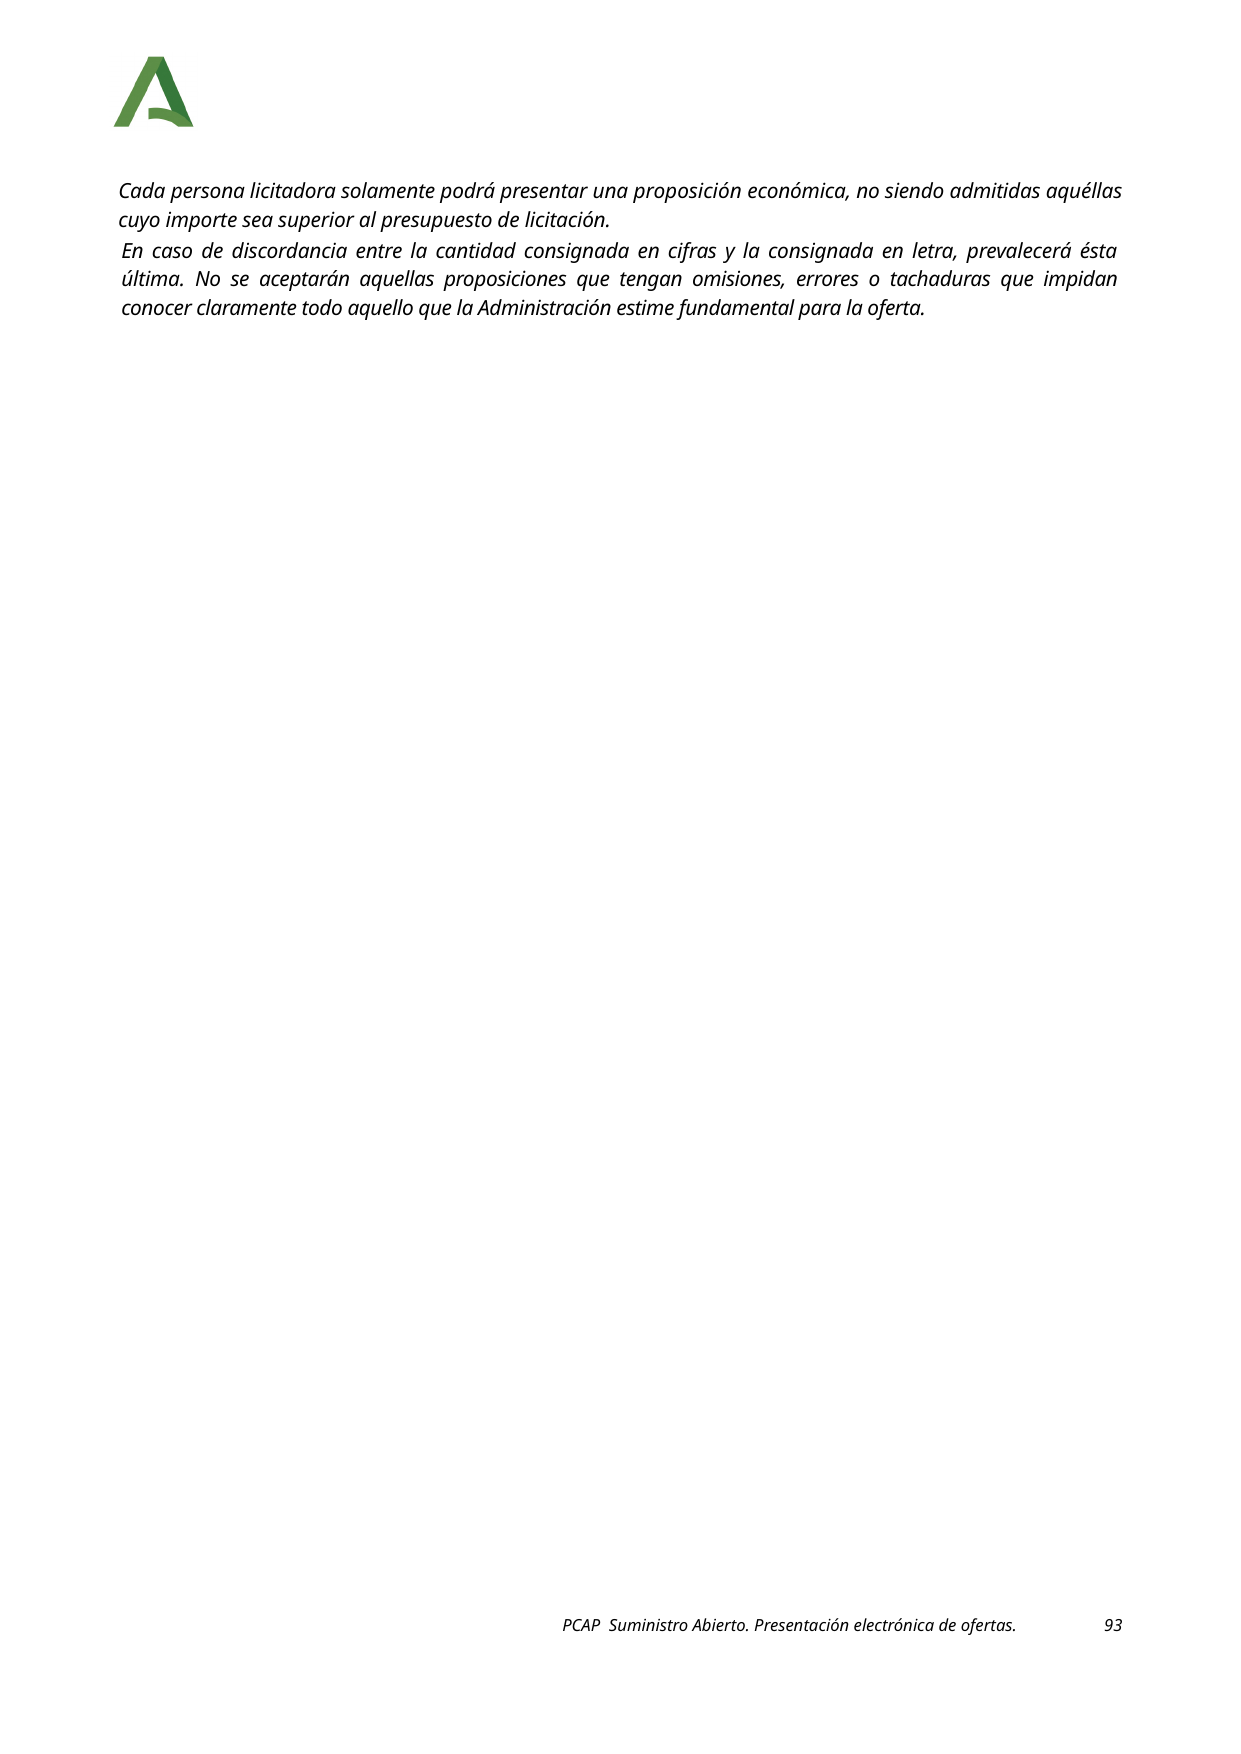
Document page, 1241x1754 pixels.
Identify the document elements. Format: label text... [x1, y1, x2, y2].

text Cada persona licitadora solamente podrá presentar una proposición económica, no siendo admitidas aquéllas cuyo importe sea superior al presupuesto de licitación. [118, 176, 1122, 233]
picture [109, 52, 198, 131]
text En caso de discordancia entre la cantidad consignada en cifras y la consignada en letra, prevalecerá ésta última. No se aceptarán aquellas proposiciones que tengan omisiones, errores o tachaduras que impidan conocer claramente todo aquello que la Administración estime fundamental para la oferta. [118, 233, 1122, 324]
